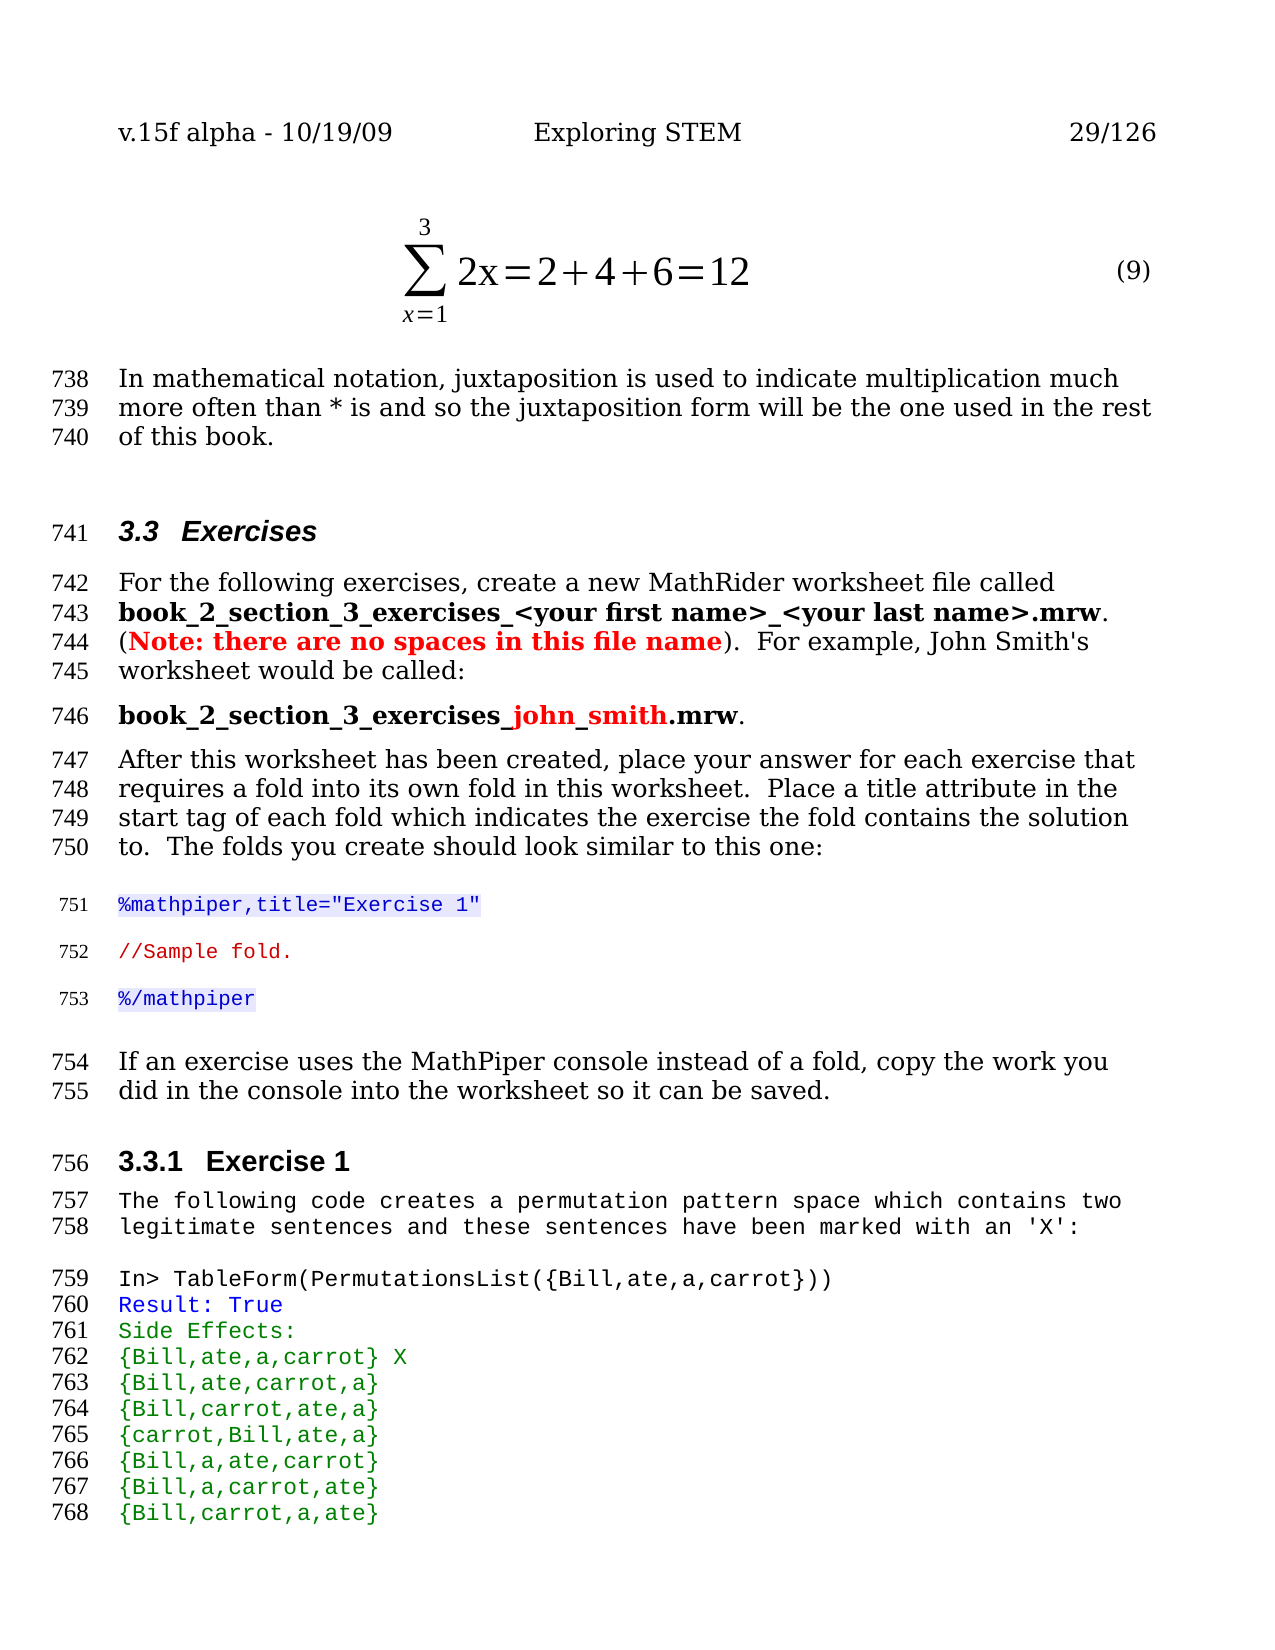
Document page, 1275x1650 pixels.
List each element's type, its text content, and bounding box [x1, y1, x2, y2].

text %/mathpiper [118, 988, 1157, 1012]
text %mathpiper,title="Exercise 1" [118, 894, 1157, 917]
text The following code creates a permutation pattern space which contains two legitimate sentences and these sentences have been marked with an 'X': [118, 1190, 1157, 1242]
text {Bill,a,carrot,ate} [118, 1475, 1157, 1501]
subtitle Exercise 1 [118, 1144, 1157, 1178]
text In mathematical notation, juxtaposition is used to indicate multiplication much more often than * is and so the juxtaposition form will be the one used in the rest of this book. [118, 364, 1157, 452]
table_header [118, 206, 1041, 335]
text {Bill,ate,carrot,a} [118, 1371, 1157, 1397]
text {Bill,carrot,ate,a} [118, 1397, 1157, 1423]
text {Bill,ate,a,carrot} X [118, 1345, 1157, 1371]
subtitle Exercises [118, 514, 1157, 548]
text For the following exercises, create a new MathRider worksheet file called book_2_section_3_exercises_<your first name>_<your last name>.mrw. (Note: there are no spaces in this file name). For example, John Smith's worksheet would be called: [118, 569, 1157, 686]
text {Bill,a,ate,carrot} [118, 1449, 1157, 1475]
table_header (9) [1041, 206, 1157, 335]
text After this worksheet has been created, place your answer for each exercise that requires a fold into its own fold in this worksheet. Place a title attribute in the start tag of each fold which indicates the exercise the fold contains the solution to. The folds you create should look similar to this one: [118, 745, 1157, 862]
text book_2_section_3_exercises_john_smith.mrw. [118, 701, 1157, 730]
text If an exercise uses the MathPiper console instead of a fold, copy the work you did in the console into the worksheet so it can be saved. [118, 1047, 1157, 1105]
text In> TableForm(PermutationsList({Bill,ate,a,carrot})) [118, 1268, 1157, 1293]
text {Bill,carrot,a,ate} [118, 1501, 1157, 1527]
text Result: True [118, 1293, 1157, 1319]
text {carrot,Bill,ate,a} [118, 1423, 1157, 1449]
text //Sample fold. [118, 941, 1157, 965]
text Side Effects: [118, 1319, 1157, 1345]
